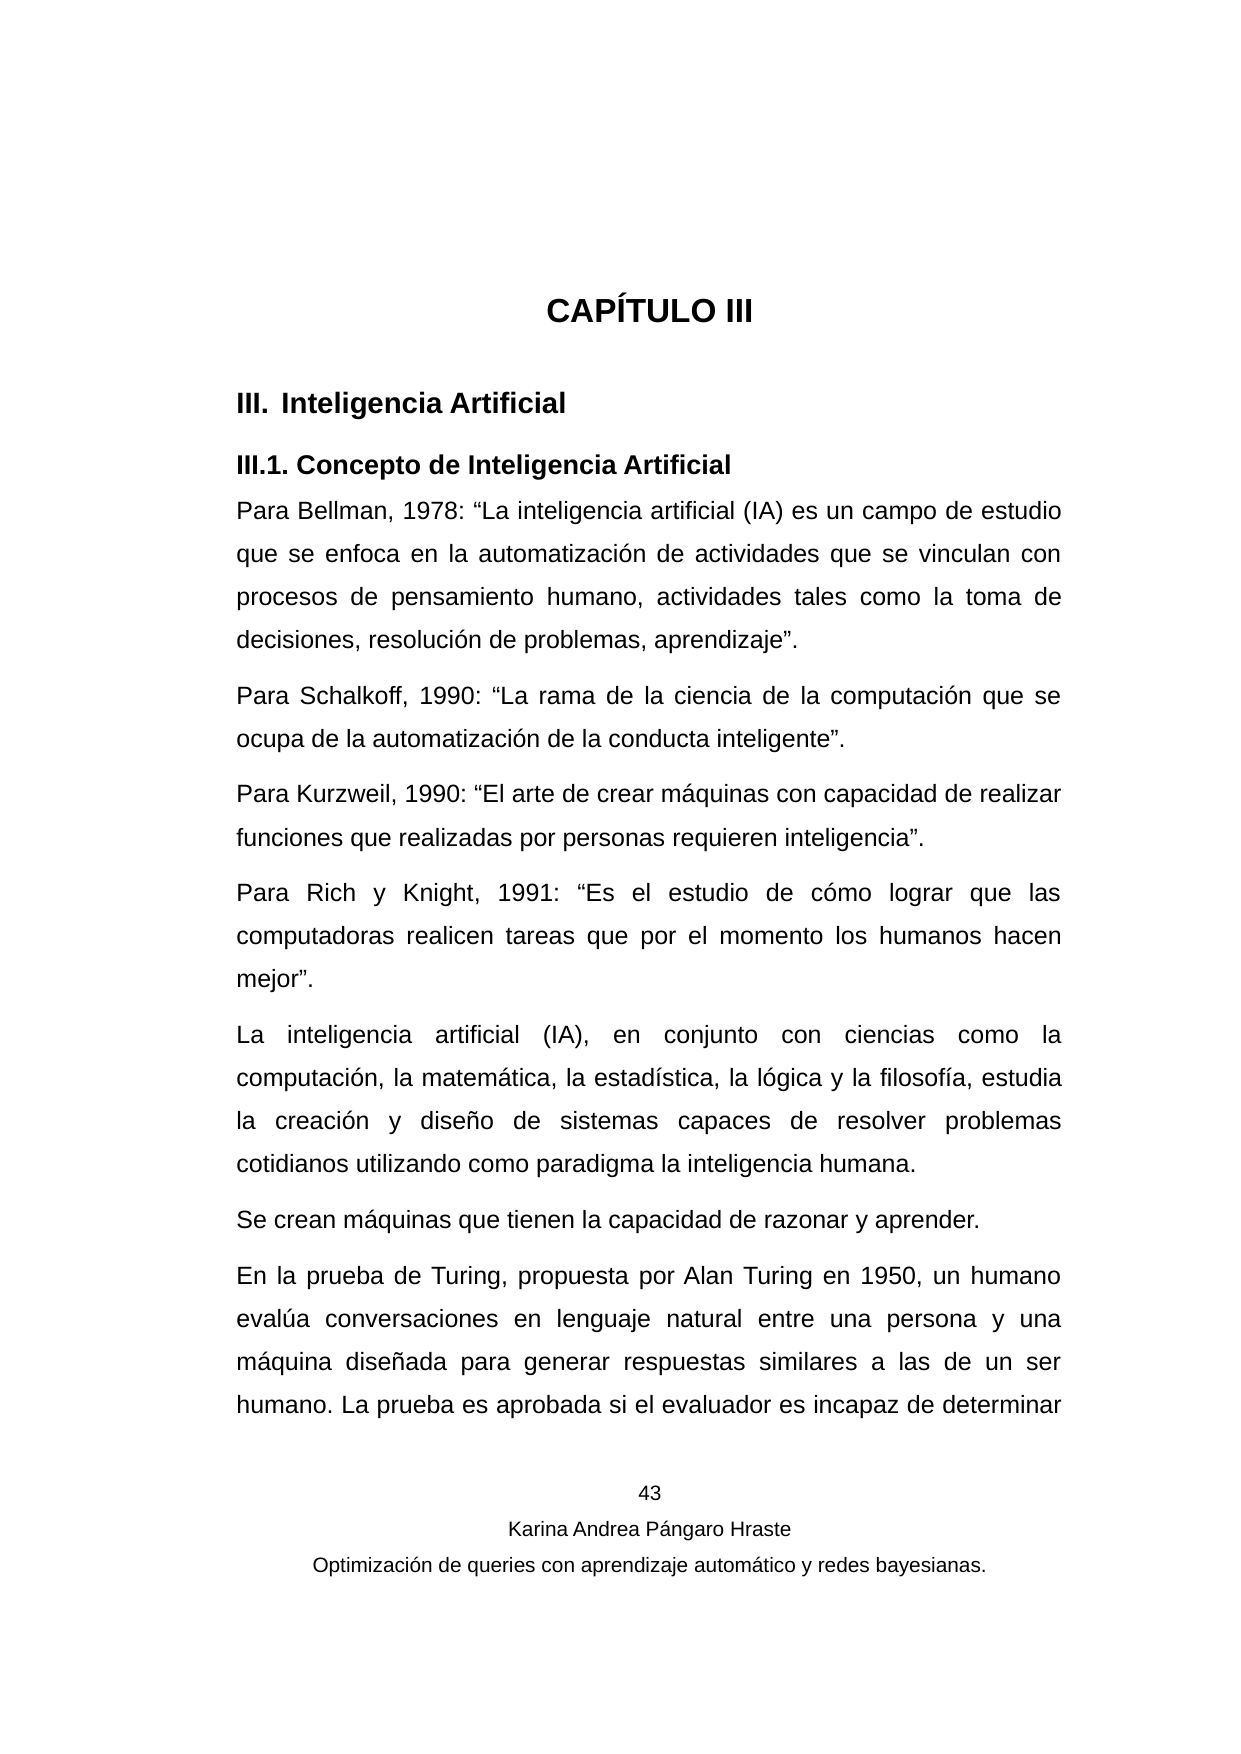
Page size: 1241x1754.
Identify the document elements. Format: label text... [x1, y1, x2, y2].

text Para Bellman, 1978: “La inteligencia artificial (IA) es un campo de estudio que se enfoca en la automatización de actividades que se vinculan con procesos de pensamiento humano, actividades tales como la toma de decisiones, resolución de problemas, aprendizaje”. [236, 496, 1063, 654]
text Para Rich y Knight, 1991: “Es el estudio de cómo lograr que las computadoras realicen tareas que por el momento los humanos hacen mejor”. [236, 878, 1063, 993]
text En la prueba de Turing, propuesta por Alan Turing en 1950, un humano evalúa conversaciones en lenguaje natural entre una persona y una máquina diseñada para generar respuestas similares a las de un ser humano. La prueba es aprobada si el evaluador es incapaz de determinar [236, 1261, 1063, 1419]
subtitle CAPÍTULO III [236, 291, 1063, 329]
subtitle Inteligencia Artificial [236, 386, 1063, 419]
text Se crean máquinas que tienen la capacidad de razonar y aprender. [236, 1205, 1063, 1234]
subtitle Concepto de Inteligencia Artificial [236, 449, 1063, 480]
text Para Schalkoff, 1990: “La rama de la ciencia de la computación que se ocupa de la automatización de la conducta inteligente”. [236, 681, 1063, 752]
text Para Kurzweil, 1990: “El arte de crear máquinas con capacidad de realizar funciones que realizadas por personas requieren inteligencia”. [236, 779, 1063, 851]
text La inteligencia artificial (IA), en conjunto con ciencias como la computación, la matemática, la estadística, la lógica y la filosofía, estudia la creación y diseño de sistemas capaces de resolver problemas cotidianos utilizando como paradigma la inteligencia humana. [236, 1020, 1063, 1178]
